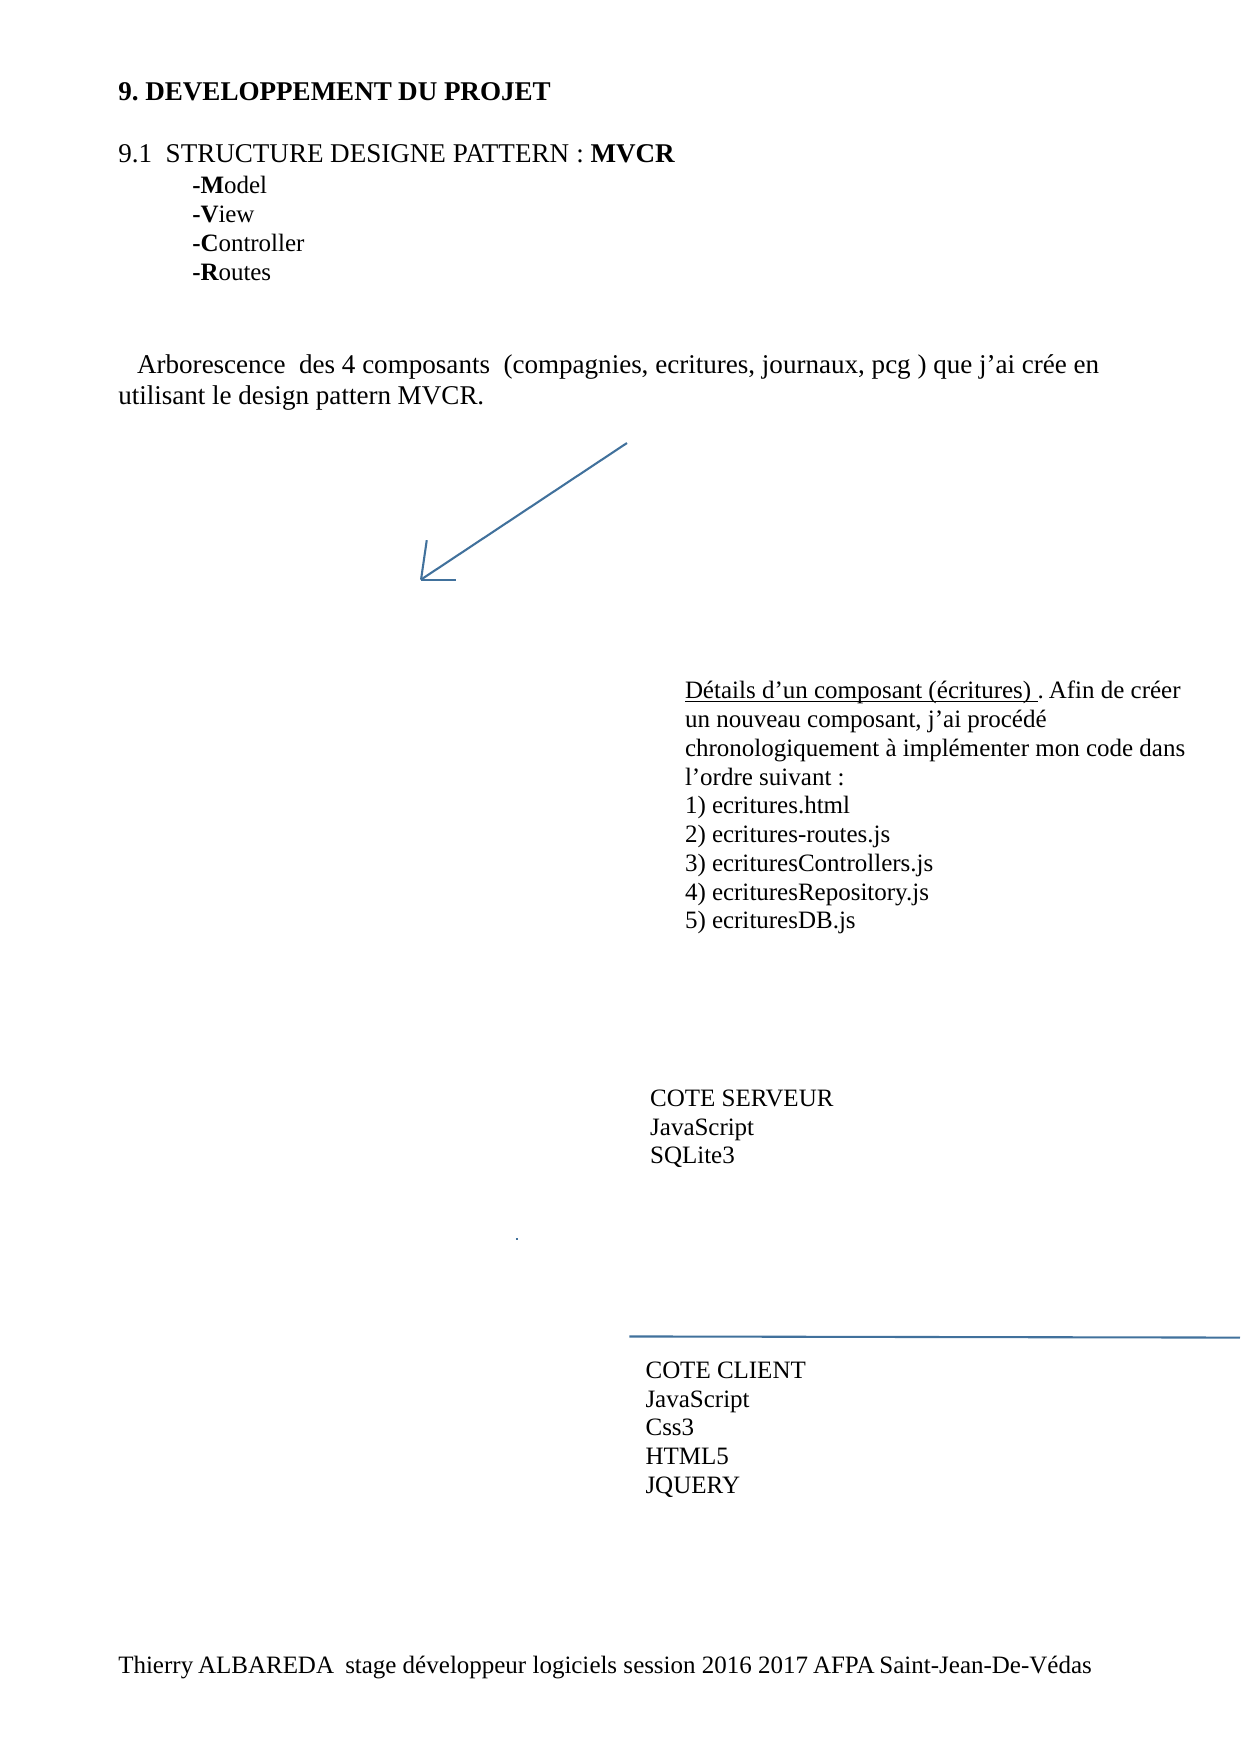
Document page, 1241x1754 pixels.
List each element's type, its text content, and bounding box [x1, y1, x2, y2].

text -View [118, 199, 1122, 228]
text 9.1 STRUCTURE DESIGNE PATTERN : MVCR [118, 137, 1122, 168]
text Arborescence des 4 composants (compagnies, ecritures, journaux, pcg ) que j’ai crée en utilisant le design pattern MVCR. [118, 348, 1122, 410]
text 9. DEVELOPPEMENT DU PROJET [118, 75, 1122, 106]
text -Routes [118, 257, 1122, 286]
text -Model [118, 168, 1122, 199]
text -Controller [118, 228, 1122, 257]
